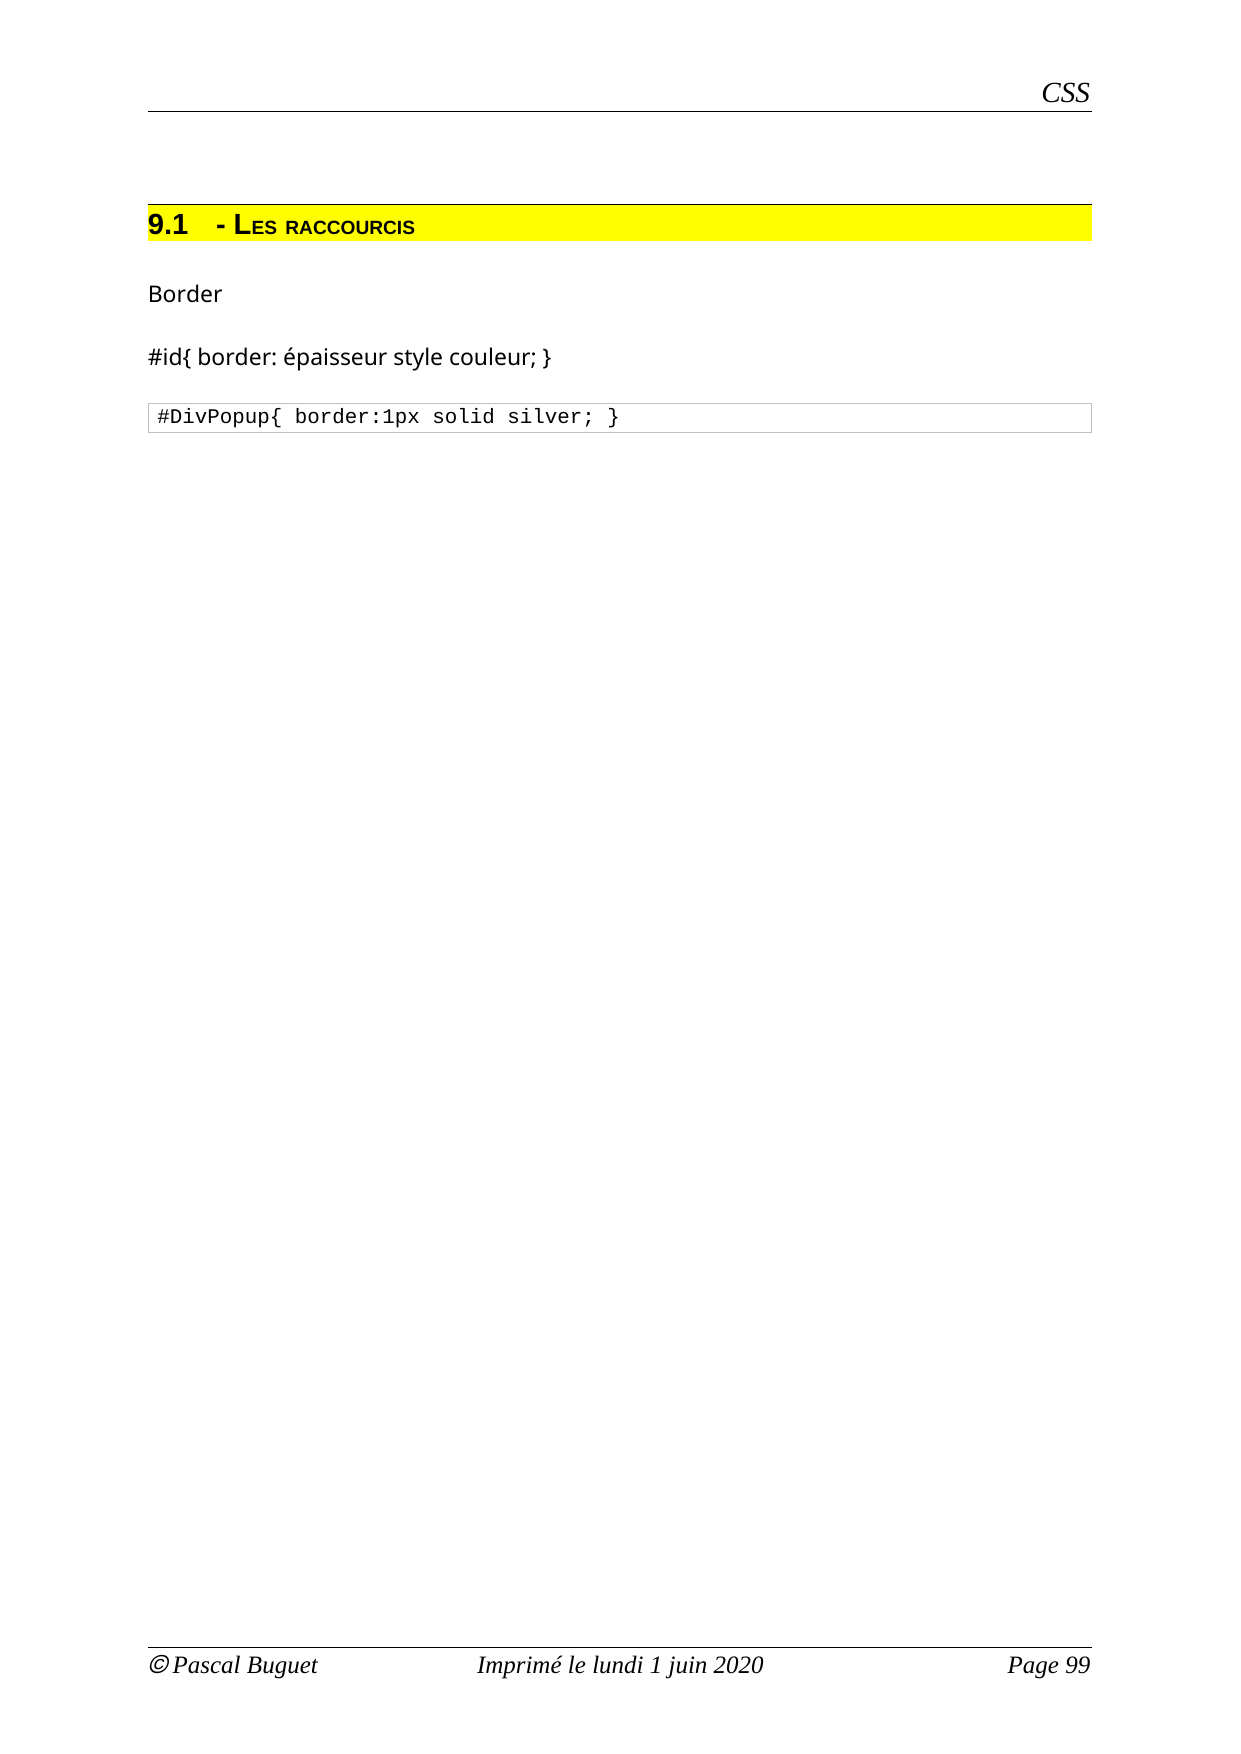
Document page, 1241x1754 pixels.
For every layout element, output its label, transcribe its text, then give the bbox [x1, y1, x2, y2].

text #DivPopup{ border:1px solid silver; } [149, 404, 1091, 432]
text #id{ border: épaisseur style couleur; } [148, 341, 1092, 372]
subtitle - Les raccourcis [148, 205, 1092, 241]
text Border [148, 278, 1092, 309]
